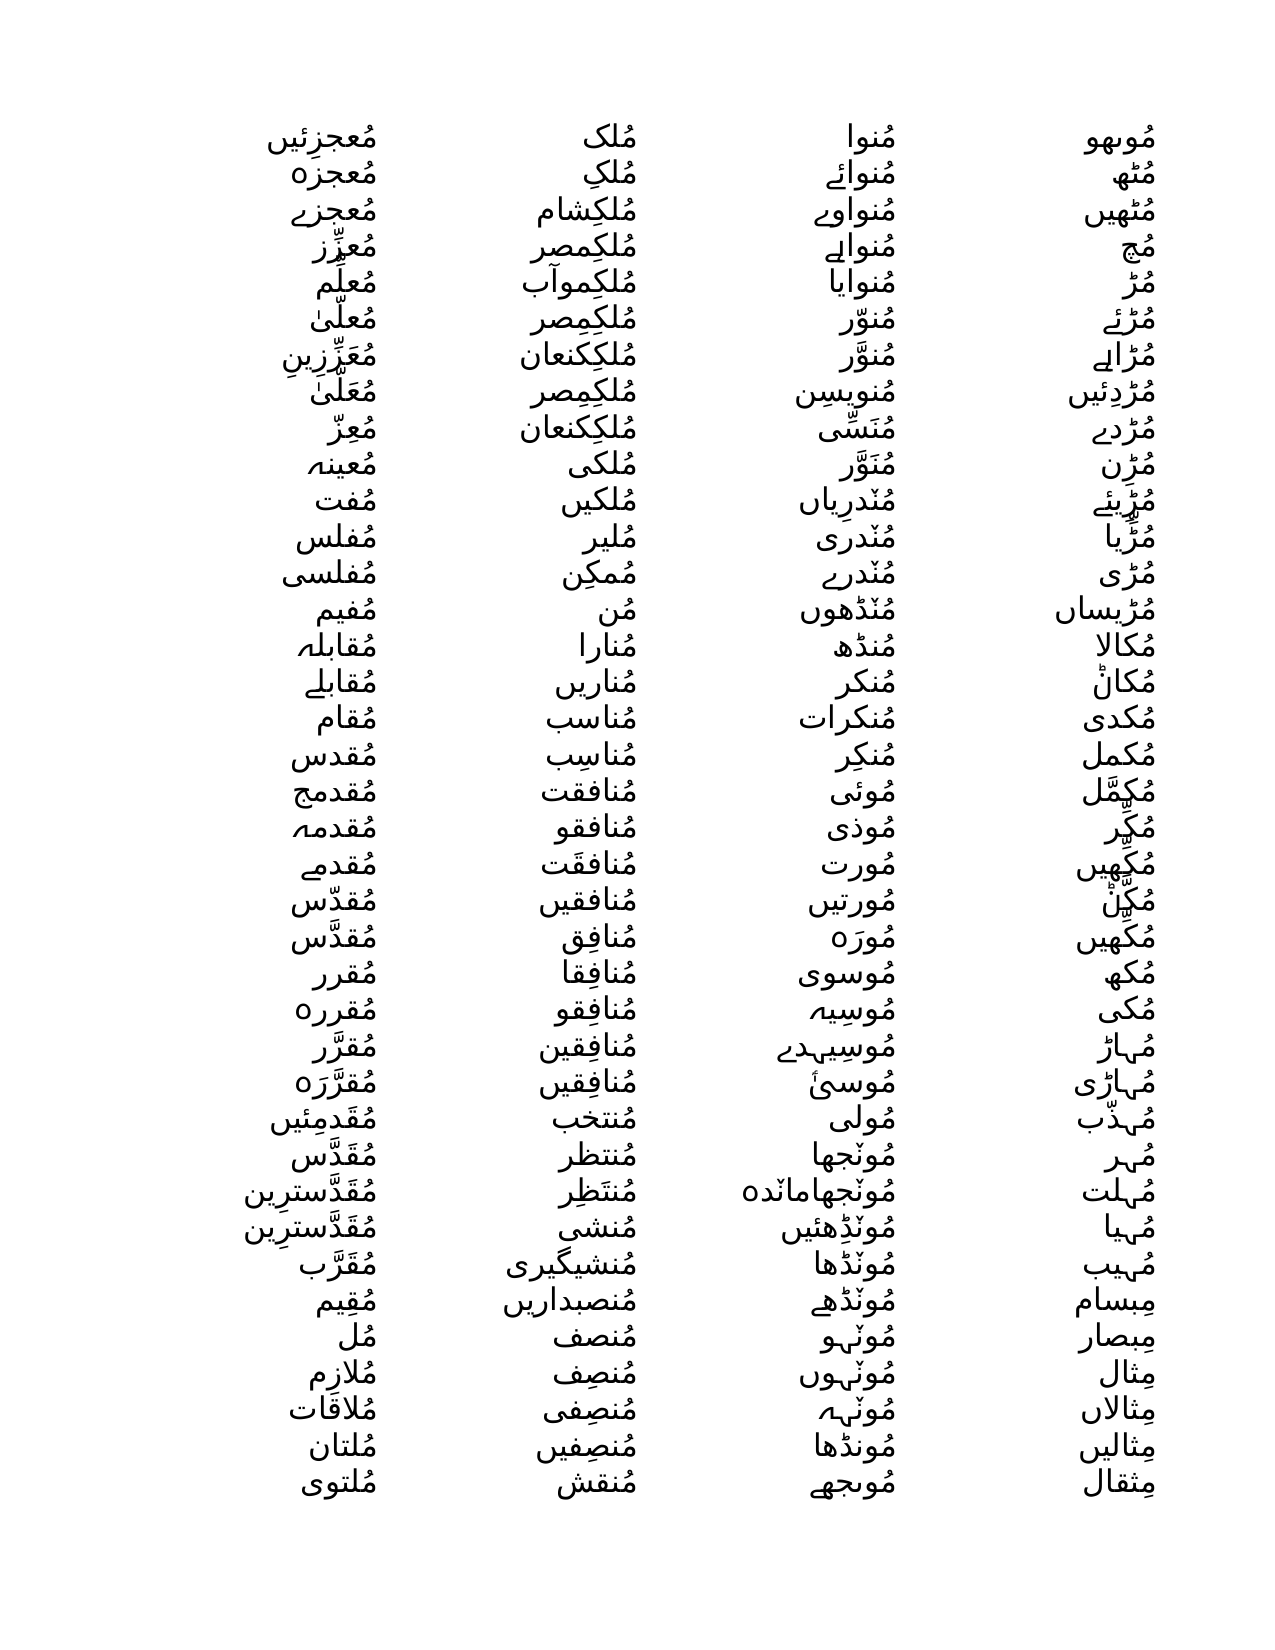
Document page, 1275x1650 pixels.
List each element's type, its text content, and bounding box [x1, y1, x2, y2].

text مُنوّر [637, 300, 897, 336]
text مُکمَّل [897, 772, 1157, 809]
text مُڑِیئے [897, 482, 1157, 518]
text مُوذی [637, 809, 897, 845]
text مُلیر [378, 518, 637, 554]
text مُکمل [897, 736, 1157, 772]
text مُنتظر [378, 1136, 637, 1172]
text مُلتان [118, 1427, 378, 1463]
text مُقَدَّس [118, 1136, 378, 1172]
text مُورت [637, 845, 897, 882]
text مُمکِن [378, 554, 637, 591]
text مِثالیں [897, 1427, 1157, 1463]
text مُلکِمصر [378, 227, 637, 263]
text مُوسِیہ [637, 991, 897, 1027]
text مُوسِیہدے [637, 1027, 897, 1063]
text مُلکِکنعان [378, 336, 637, 373]
text مُونٚہوں [637, 1354, 897, 1391]
text مُنکر [637, 663, 897, 700]
text مُناسب [378, 700, 637, 736]
text مِبصار [897, 1318, 1157, 1354]
text مُونٚڈھے [637, 1281, 897, 1318]
text مُنقش [378, 1463, 637, 1499]
text مُقدّس [118, 882, 378, 918]
text مُوئی [637, 772, 897, 809]
text مُنصبداریں [378, 1281, 637, 1318]
text مُل [118, 1318, 378, 1354]
text مُفیم [118, 591, 378, 627]
text مُنٚدرِیاں [637, 482, 897, 518]
text مُعَزِّزِینِ [118, 336, 378, 373]
text مُنصِف [378, 1354, 637, 1391]
text مُنوائے [637, 154, 897, 191]
text مُلکِمِصر [378, 300, 637, 336]
text مُنافِقو [378, 991, 637, 1027]
text مُلاقات [118, 1391, 378, 1427]
text مُنٚدرے [637, 554, 897, 591]
text مُنافقت [378, 772, 637, 809]
text مُونٚجھا [637, 1136, 897, 1172]
text مُولی [637, 1100, 897, 1136]
text مُورَہ [637, 918, 897, 954]
text مِبسام [897, 1281, 1157, 1318]
text مُلتوی [118, 1463, 378, 1499]
text مُکاݨ [897, 663, 1157, 700]
text مُعَلّیٰ [118, 373, 378, 409]
text مُقرَّر [118, 1027, 378, 1063]
text مُوںجھے [637, 1463, 897, 1499]
text مُنواوے [637, 191, 897, 227]
text مُکی [897, 991, 1157, 1027]
text مُنَسِّی [637, 409, 897, 445]
text مُقَرَّب [118, 1245, 378, 1281]
text مُنڈھ [637, 627, 897, 663]
text مُنافِق [378, 918, 637, 954]
text مُکدی [897, 700, 1157, 736]
text مُونٚڈھا [637, 1245, 897, 1281]
text مُوںھو [897, 118, 1157, 154]
text مُلکِ [378, 154, 637, 191]
text مُقابلہ [118, 627, 378, 663]
text مُڑ [897, 263, 1157, 300]
text مُہلت [897, 1172, 1157, 1209]
text مُنتخب [378, 1100, 637, 1136]
text مُونٚڈِھئیں [637, 1209, 897, 1245]
text مُن [378, 591, 637, 627]
text مُڑدِئیں [897, 373, 1157, 409]
text مُناسِب [378, 736, 637, 772]
text مُہاڑی [897, 1063, 1157, 1100]
text مُقدس [118, 736, 378, 772]
text مُونٚہو [637, 1318, 897, 1354]
text مُنشی [378, 1209, 637, 1245]
text مُنواہے [637, 227, 897, 263]
text مُعلّیٰ [118, 300, 378, 336]
text مُعینہ [118, 445, 378, 482]
text مُنافقیں [378, 882, 637, 918]
text مُفت [118, 482, 378, 518]
text مُڑِن [897, 445, 1157, 482]
text مُقَدَّس﻿ترِین [118, 1209, 378, 1245]
text مُفلس [118, 518, 378, 554]
text مُنصف [378, 1318, 637, 1354]
text مُقابلے [118, 663, 378, 700]
text مِثال [897, 1354, 1157, 1391]
text مُہر [897, 1136, 1157, 1172]
text مُہاڑ [897, 1027, 1157, 1063]
text مُکالا [897, 627, 1157, 663]
text مِثقال [897, 1463, 1157, 1499]
text مُقَدمِئیں [118, 1100, 378, 1136]
text مُڑی [897, 554, 1157, 591]
text مُلکِ﻿مِصر [378, 373, 637, 409]
text مُقدَّس [118, 918, 378, 954]
text مُناریں [378, 663, 637, 700]
text مُنافِقیں [378, 1063, 637, 1100]
text مُعزِّز [118, 227, 378, 263]
text مُکِّھیں [897, 918, 1157, 954]
text مُنوا [637, 118, 897, 154]
text مُقدمج [118, 772, 378, 809]
text مُعجزہ [118, 154, 378, 191]
text مُفلسی [118, 554, 378, 591]
text مُونٚہہ [637, 1391, 897, 1427]
text مُعلِّم [118, 263, 378, 300]
text مُنَوَّر [637, 445, 897, 482]
text مُوسیٰؑ [637, 1063, 897, 1100]
text مُڑیساں [897, 591, 1157, 627]
text مُنشی‎گیری [378, 1245, 637, 1281]
text مُکِّر [897, 809, 1157, 845]
text مُٹھ [897, 154, 1157, 191]
text مُقدمہ [118, 809, 378, 845]
text مُکِّھیں [897, 845, 1157, 882]
text مُقِیم [118, 1281, 378, 1318]
text مُعجزے [118, 191, 378, 227]
text مُلکِموآب [378, 263, 637, 300]
text مُنویسِن [637, 373, 897, 409]
text مُنکرات [637, 700, 897, 736]
text مُٹھیں [897, 191, 1157, 227]
text مُونٚجھامانٚدہ [637, 1172, 897, 1209]
text مُنصِفیں [378, 1427, 637, 1463]
text مُقرَّرَہ [118, 1063, 378, 1100]
text مُہیا [897, 1209, 1157, 1245]
text مُچ [897, 227, 1157, 263]
text مُلکِشام [378, 191, 637, 227]
text مُنکِر [637, 736, 897, 772]
text مُڑِّیا [897, 518, 1157, 554]
text مُوسوی [637, 954, 897, 991]
text مُلک [378, 118, 637, 154]
text مُقَدَّسترِین [118, 1172, 378, 1209]
text مُونڈھا [637, 1427, 897, 1463]
text مُقررہ [118, 991, 378, 1027]
text مُکھ [897, 954, 1157, 991]
text مُنوایا [637, 263, 897, 300]
text مُلکی [378, 445, 637, 482]
text مُہذّب [897, 1100, 1157, 1136]
text مُنافِقا [378, 954, 637, 991]
text مُعِزّ [118, 409, 378, 445]
text مُقرر [118, 954, 378, 991]
text مُنصِفی [378, 1391, 637, 1427]
text مُلکِ﻿کنعان [378, 409, 637, 445]
text مُقام [118, 700, 378, 736]
text مُلکیں [378, 482, 637, 518]
text مُنافقو [378, 809, 637, 845]
text مُڑدے [897, 409, 1157, 445]
text مُورتیں [637, 882, 897, 918]
text مُڑئے [897, 300, 1157, 336]
text مُنٚدری [637, 518, 897, 554]
text مُنافقَت [378, 845, 637, 882]
text مُنٚڈھوں [637, 591, 897, 627]
text مُنوَّر [637, 336, 897, 373]
text مُہیب [897, 1245, 1157, 1281]
text مُکَّݨ [897, 882, 1157, 918]
text مُعجزِئیں [118, 118, 378, 154]
text مُقدمے [118, 845, 378, 882]
text مُلازِم [118, 1354, 378, 1391]
text مِثالاں [897, 1391, 1157, 1427]
text مُنافِقین [378, 1027, 637, 1063]
text مُڑاہے [897, 336, 1157, 373]
text مُنتَظِر [378, 1172, 637, 1209]
text مُنارا [378, 627, 637, 663]
